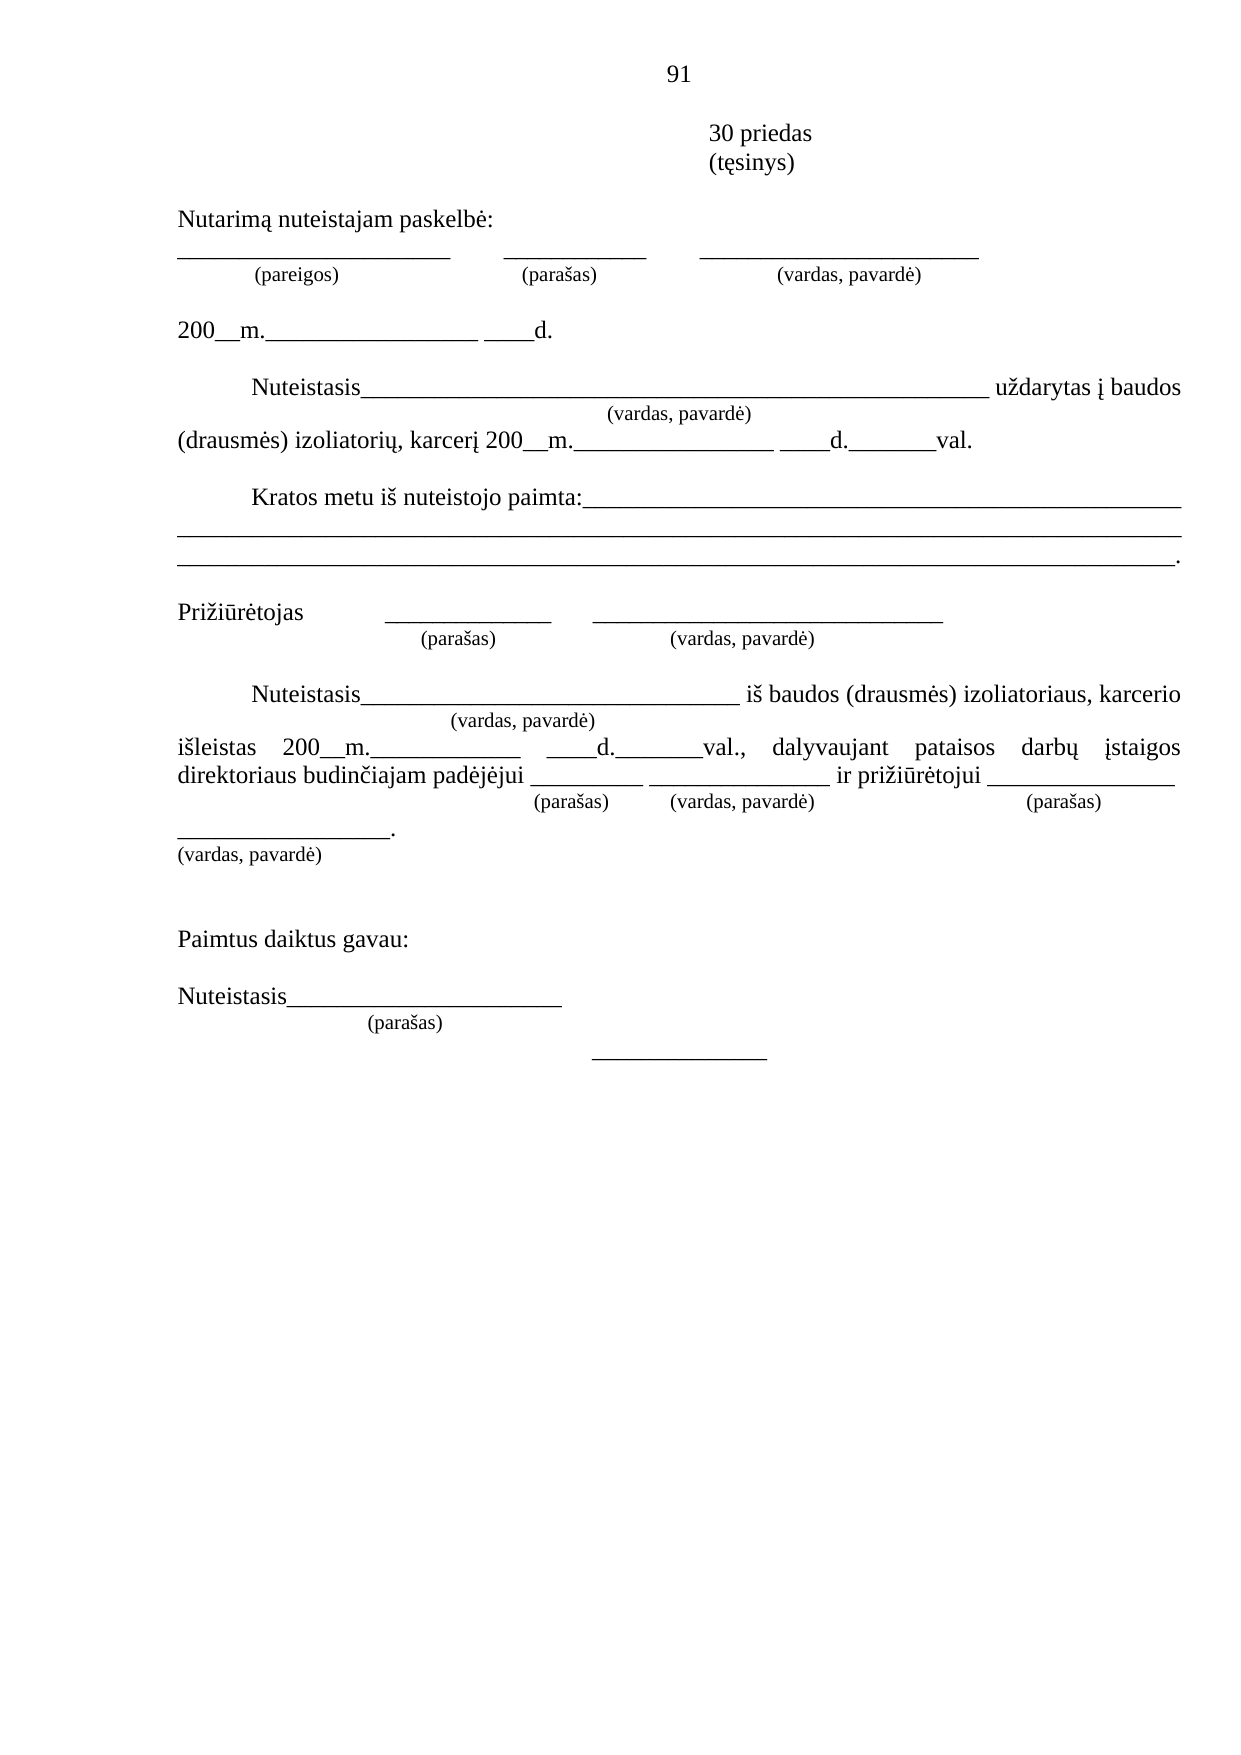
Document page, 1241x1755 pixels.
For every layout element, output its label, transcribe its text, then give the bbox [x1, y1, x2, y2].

text (vardas, pavardė) [177, 842, 1181, 866]
text _________________. [177, 813, 1181, 842]
text Nuteistasis iš baudos (drausmės) izoliatoriaus, karcerio [177, 679, 1181, 708]
text (vardas, pavardė) [177, 708, 1181, 732]
text (vardas, pavardė) [177, 401, 1181, 425]
text Nuteistasis uždarytas į baudos [177, 372, 1181, 401]
text Nuteistasis______________________ [177, 981, 1181, 1010]
text Prižiūrėtojas [177, 597, 1181, 626]
text Paimtus daiktus gavau: [177, 924, 1181, 952]
text (tęsinys) [177, 147, 1181, 176]
text išleistas 200__m.____________ ____d._______val., dalyvaujant pataisos darbų įstaigos direktoriaus budinčiajam padėjėjui _________ ir prižiūrėtojui _______________ [177, 732, 1181, 789]
text Kratos metu iš nuteistojo paimta: [177, 482, 1181, 511]
text (parašas) (vardas, pavardė) (parašas) [177, 789, 1181, 813]
text Nutarimą nuteistajam paskelbė: [177, 204, 1181, 233]
text 200__m._________________ ____d. [177, 315, 1181, 343]
text . [177, 540, 1181, 569]
text 30 priedas [177, 118, 1181, 147]
text (parašas) (vardas, pavardė) [177, 626, 1181, 650]
text (drausmės) izoliatorių, karcerį 200__m.________________ ____d._______val. [177, 425, 1181, 454]
text ______________ [177, 1034, 1181, 1063]
text (pareigos) (parašas) (vardas, pavardė) [177, 262, 1181, 286]
text (parašas) [177, 1010, 1181, 1034]
